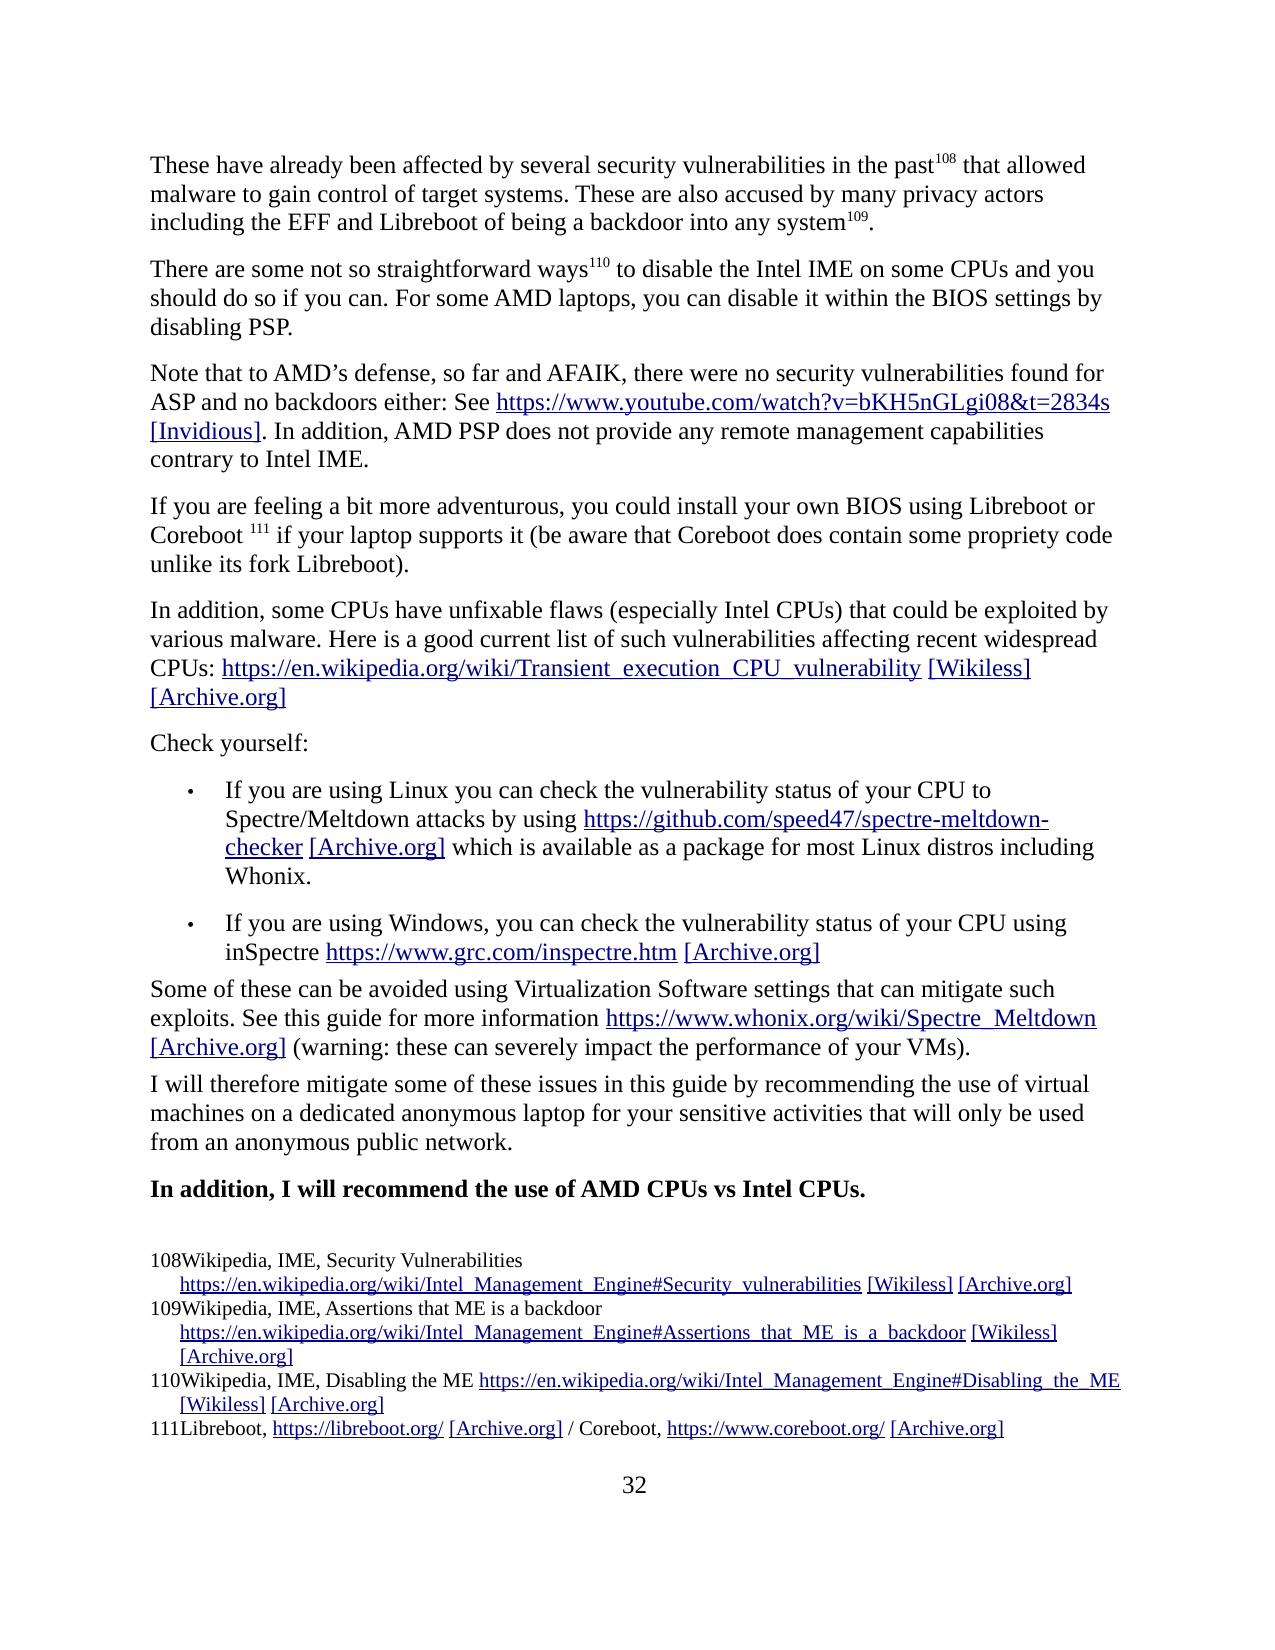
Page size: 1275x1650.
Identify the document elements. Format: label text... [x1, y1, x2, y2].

text If you are feeling a bit more adventurous, you could install your own BIOS using Libreboot or Coreboot if your laptop supports it (be aware that Coreboot does contain some propriety code unlike its fork Libreboot). [150, 491, 1125, 577]
text Wikipedia, IME, Security Vulnerabilities https://en.wikipedia.org/wiki/Intel_Management_Engine#Security_vulnerabilities [Wikiless] [Archive.org] [150, 1247, 1125, 1296]
list If you are using Windows, you can check the vulnerability status of your CPU using inSpectre https://www.grc.com/inspectre.htm [Archive.org] [187, 908, 1125, 965]
text Wikipedia, IME, Assertions that ME is a backdoor https://en.wikipedia.org/wiki/Intel_Management_Engine#Assertions_that_ME_is_a_backdoor [Wikiless] [Archive.org] [150, 1296, 1125, 1368]
text These have already been affected by several security vulnerabilities in the past that allowed malware to gain control of target systems. These are also accused by many privacy actors including the EFF and Libreboot of being a backdoor into any system. [150, 150, 1125, 236]
text There are some not so straightforward ways to disable the Intel IME on some CPUs and you should do so if you can. For some AMD laptops, you can disable it within the BIOS settings by disabling PSP. [150, 254, 1125, 340]
text Some of these can be avoided using Virtualization Software settings that can mitigate such exploits. See this guide for more information https://www.whonix.org/wiki/Spectre_Meltdown [Archive.org] (warning: these can severely impact the performance of your VMs). [150, 974, 1125, 1061]
list If you are using Linux you can check the vulnerability status of your CPU to Spectre/Meltdown attacks by using https://github.com/speed47/spectre-meltdown-checker [Archive.org] which is available as a package for most Linux distros including Whonix. [187, 775, 1125, 890]
text Wikipedia, IME, Disabling the ME https://en.wikipedia.org/wiki/Intel_Management_Engine#Disabling_the_ME [Wikiless] [Archive.org] [150, 1368, 1125, 1416]
text In addition, some CPUs have unfixable flaws (especially Intel CPUs) that could be exploited by various malware. Here is a good current list of such vulnerabilities affecting recent widespread CPUs: https://en.wikipedia.org/wiki/Transient_execution_CPU_vulnerability [Wikiless] [Archive.org] [150, 595, 1125, 710]
text Libreboot, https://libreboot.org/ [Archive.org] / Coreboot, https://www.coreboot.org/ [Archive.org] [150, 1416, 1125, 1440]
text Check yourself: [150, 728, 1125, 757]
text Note that to AMD’s defense, so far and AFAIK, there were no security vulnerabilities found for ASP and no backdoors either: See https://www.youtube.com/watch?v=bKH5nGLgi08&t=2834s [Invidious]. In addition, AMD PSP does not provide any remote management capabilities contrary to Intel IME. [150, 358, 1125, 473]
text I will therefore mitigate some of these issues in this guide by recommending the use of virtual machines on a dedicated anonymous laptop for your sensitive activities that will only be used from an anonymous public network. [150, 1069, 1125, 1156]
text In addition, I will recommend the use of AMD CPUs vs Intel CPUs. [150, 1174, 1125, 1202]
